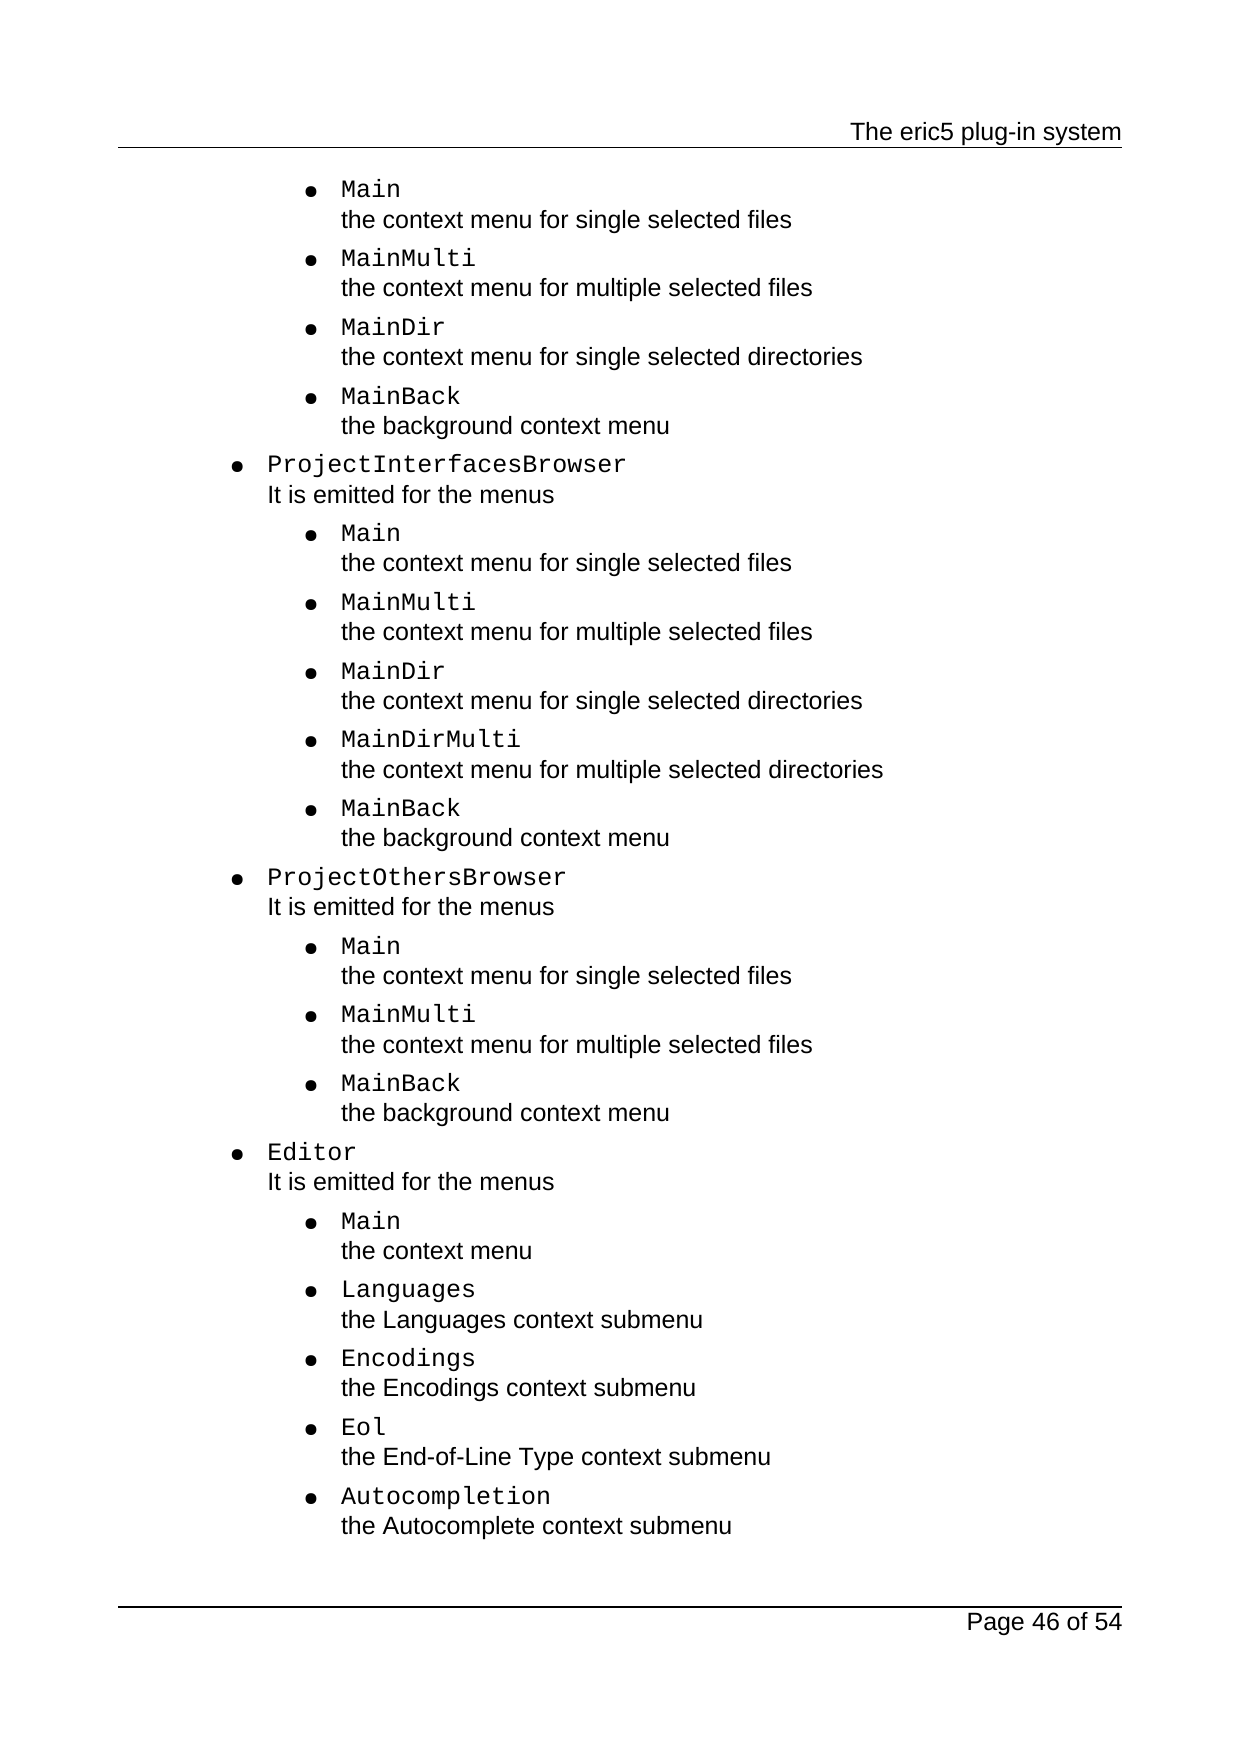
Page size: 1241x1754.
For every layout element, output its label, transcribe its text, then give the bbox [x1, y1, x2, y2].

list MainBack the background context menu [303, 796, 1122, 852]
list MainDir the context menu for single selected directories [303, 314, 1122, 371]
list Languages the Languages context submenu [303, 1277, 1122, 1333]
list Main the context menu for single selected files [303, 933, 1122, 989]
list MainDirMulti the context menu for multiple selected directories [303, 727, 1122, 783]
list Editor It is emitted for the menus [229, 1139, 1122, 1196]
list ProjectOthersBrowser It is emitted for the menus [229, 864, 1122, 921]
list Eol the End-of-Line Type context submenu [303, 1414, 1122, 1471]
list MainDir the context menu for single selected directories [303, 658, 1122, 714]
list MainMulti the context menu for multiple selected files [303, 1002, 1122, 1058]
list Encodings the Encodings context submenu [303, 1346, 1122, 1402]
list Main the context menu [303, 1208, 1122, 1264]
list MainMulti the context menu for multiple selected files [303, 246, 1122, 302]
list MainBack the background context menu [303, 383, 1122, 439]
list Main the context menu for single selected files [303, 521, 1122, 577]
list MainBack the background context menu [303, 1071, 1122, 1127]
list Main the context menu for single selected files [303, 177, 1122, 233]
list Autocompletion the Autocomplete context submenu [303, 1483, 1122, 1539]
list ProjectInterfacesBrowser It is emitted for the menus [229, 452, 1122, 508]
list MainMulti the context menu for multiple selected files [303, 589, 1122, 646]
